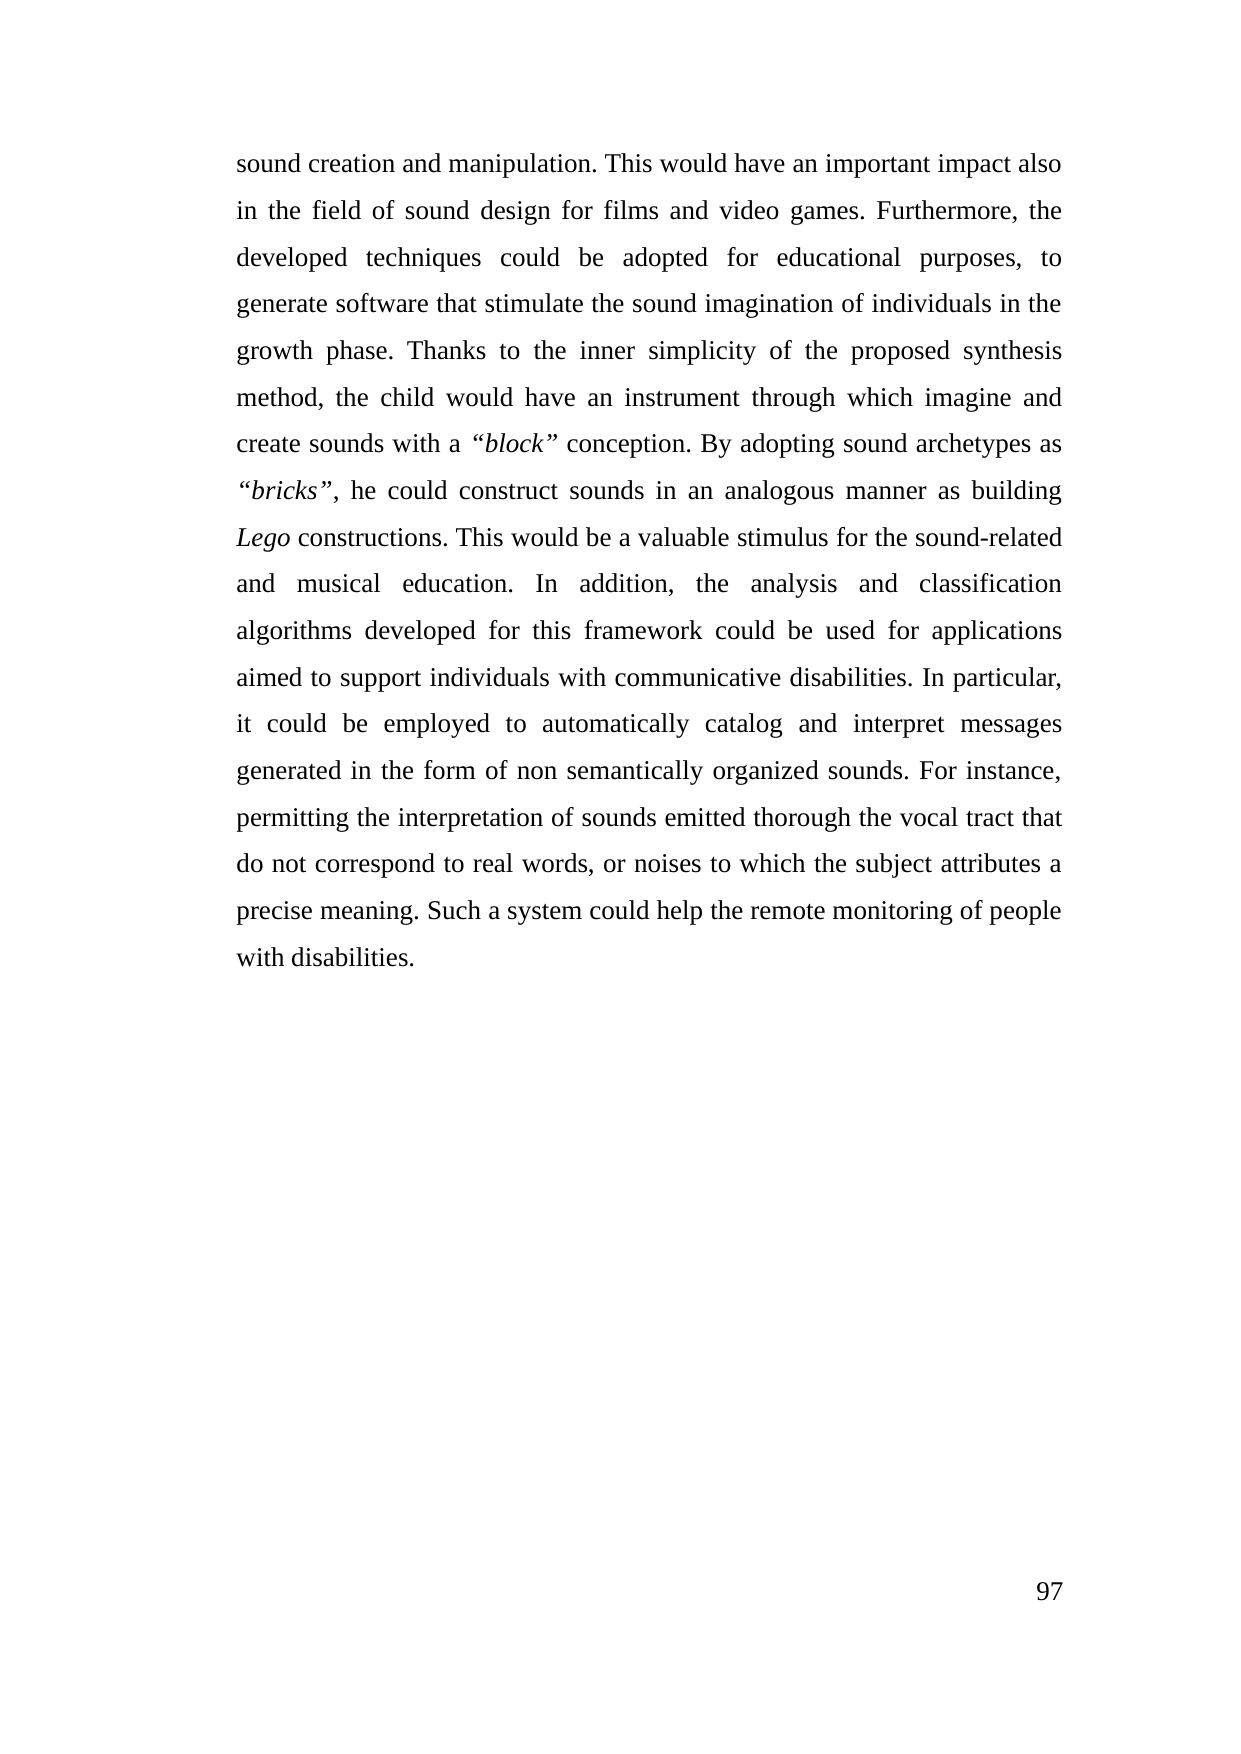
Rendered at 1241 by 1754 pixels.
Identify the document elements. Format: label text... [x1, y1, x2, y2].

text sound creation and manipulation. This would have an important impact also in the field of sound design for films and video games. Furthermore, the developed techniques could be adopted for educational purposes, to generate software that stimulate the sound imagination of individuals in the growth phase. Thanks to the inner simplicity of the proposed synthesis method, the child would have an instrument through which imagine and create sounds with a “block” conception. By adopting sound archetypes as “bricks”, he could construct sounds in an analogous manner as building Lego constructions. This would be a valuable stimulus for the sound-related and musical education. In addition, the analysis and classification algorithms developed for this framework could be used for applications aimed to support individuals with communicative disabilities. In particular, it could be employed to automatically catalog and interpret messages generated in the form of non semantically organized sounds. For instance, permitting the interpretation of sounds emitted thorough the vocal tract that do not correspond to real words, or noises to which the subject attributes a precise meaning. Such a system could help the remote monitoring of people with disabilities. [236, 148, 1063, 972]
